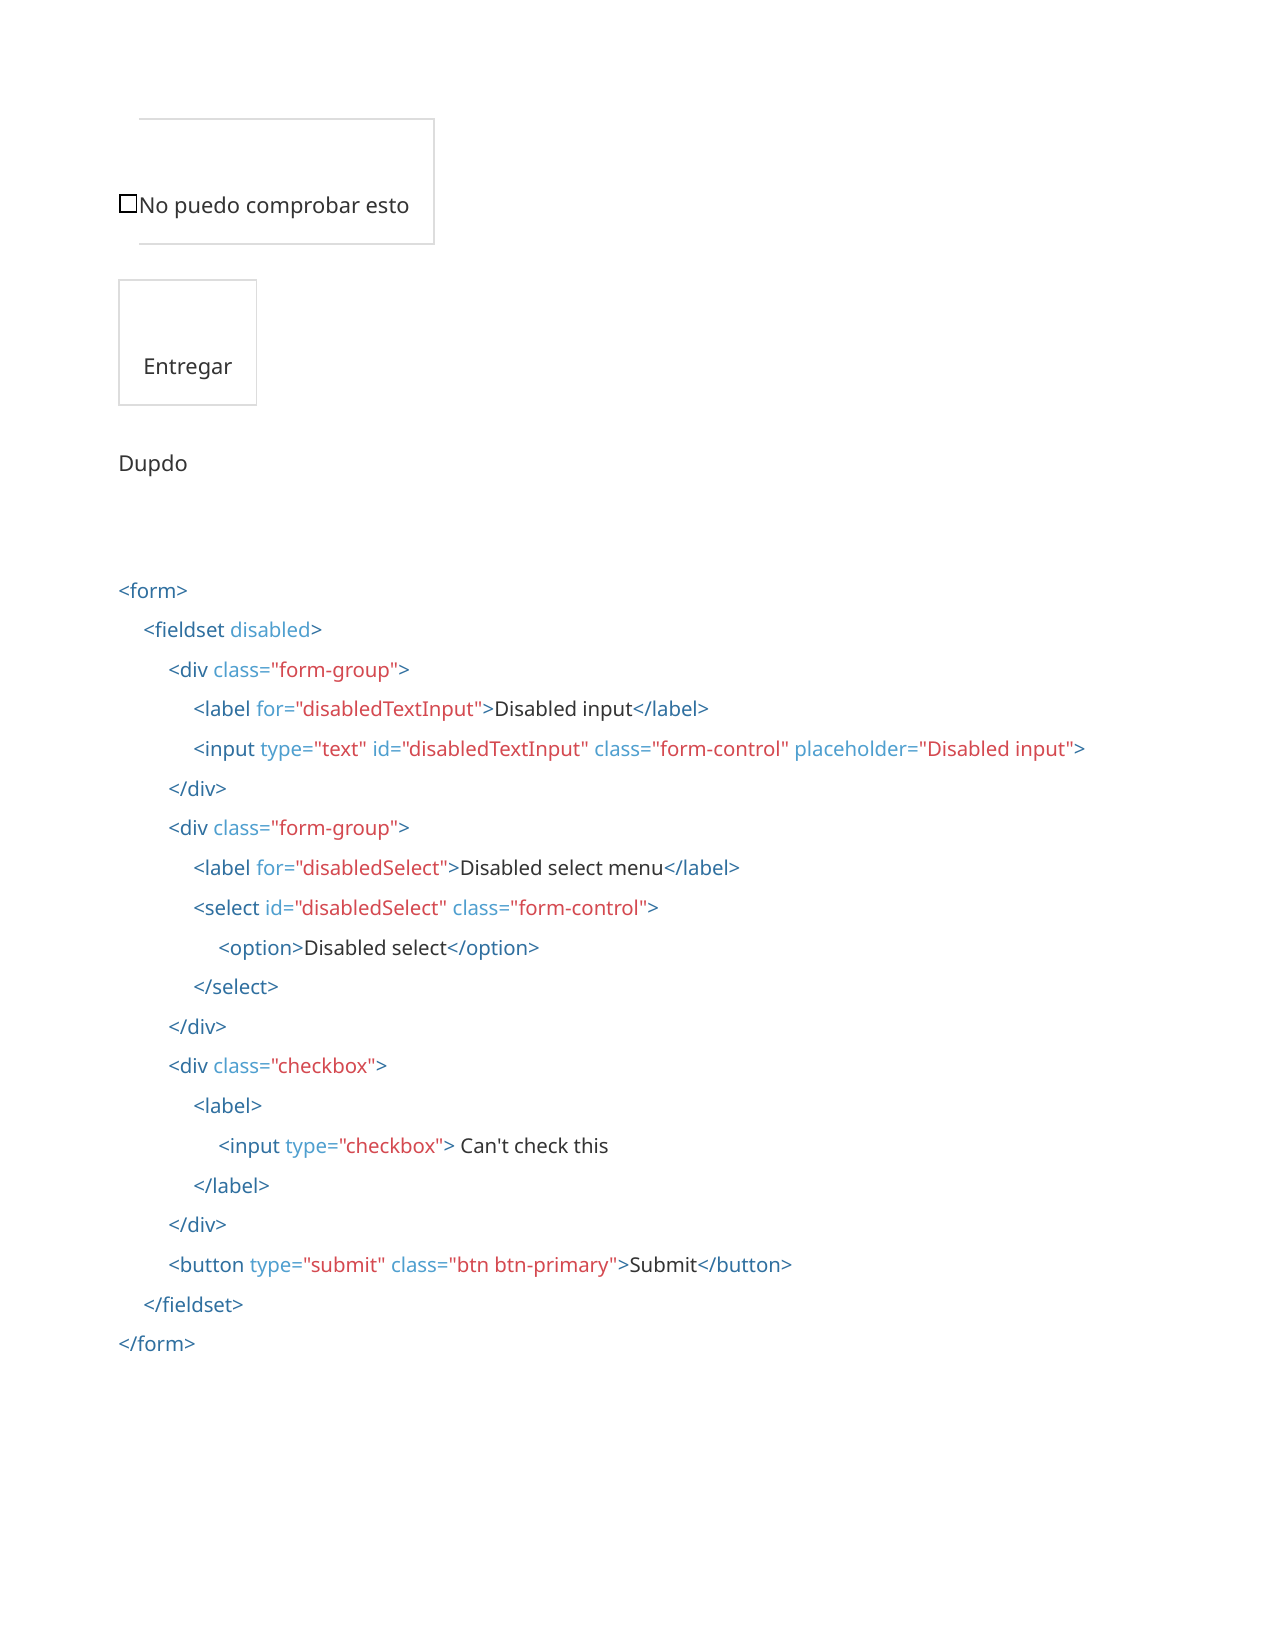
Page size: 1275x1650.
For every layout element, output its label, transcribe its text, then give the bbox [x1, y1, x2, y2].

text <label for="disabledSelect">Disabled select menu</label> [118, 854, 1157, 882]
text <fieldset disabled> [118, 616, 1157, 644]
text <label for="disabledTextInput">Disabled input</label> [118, 695, 1157, 723]
text No puedo comprobar esto [118, 118, 433, 245]
text </label> [118, 1171, 1157, 1199]
text <form> [118, 576, 1157, 604]
text <option>Disabled select</option> [118, 933, 1157, 961]
text Dupdo [118, 448, 1157, 478]
text [257, 279, 1157, 406]
text <input type="checkbox"> Can't check this [118, 1132, 1157, 1159]
text </fieldset> [118, 1290, 1157, 1318]
text <div class="checkbox"> [118, 1052, 1157, 1080]
text <button type="submit" class="btn btn-primary">Submit</button> [118, 1251, 1157, 1279]
text </form> [118, 1330, 1157, 1358]
text <input type="text" id="disabledTextInput" class="form-control" placeholder="Disabled input"> [118, 735, 1157, 763]
text Entregar [120, 281, 256, 404]
text </div> [118, 1211, 1157, 1239]
text <select id="disabledSelect" class="form-control"> [118, 893, 1157, 921]
text [435, 118, 1157, 245]
text <label> [118, 1092, 1157, 1120]
text <div class="form-group"> [118, 814, 1157, 842]
text </div> [118, 774, 1157, 802]
text <div class="form-group"> [118, 655, 1157, 683]
text </div> [118, 1012, 1157, 1041]
text </select> [118, 973, 1157, 1001]
